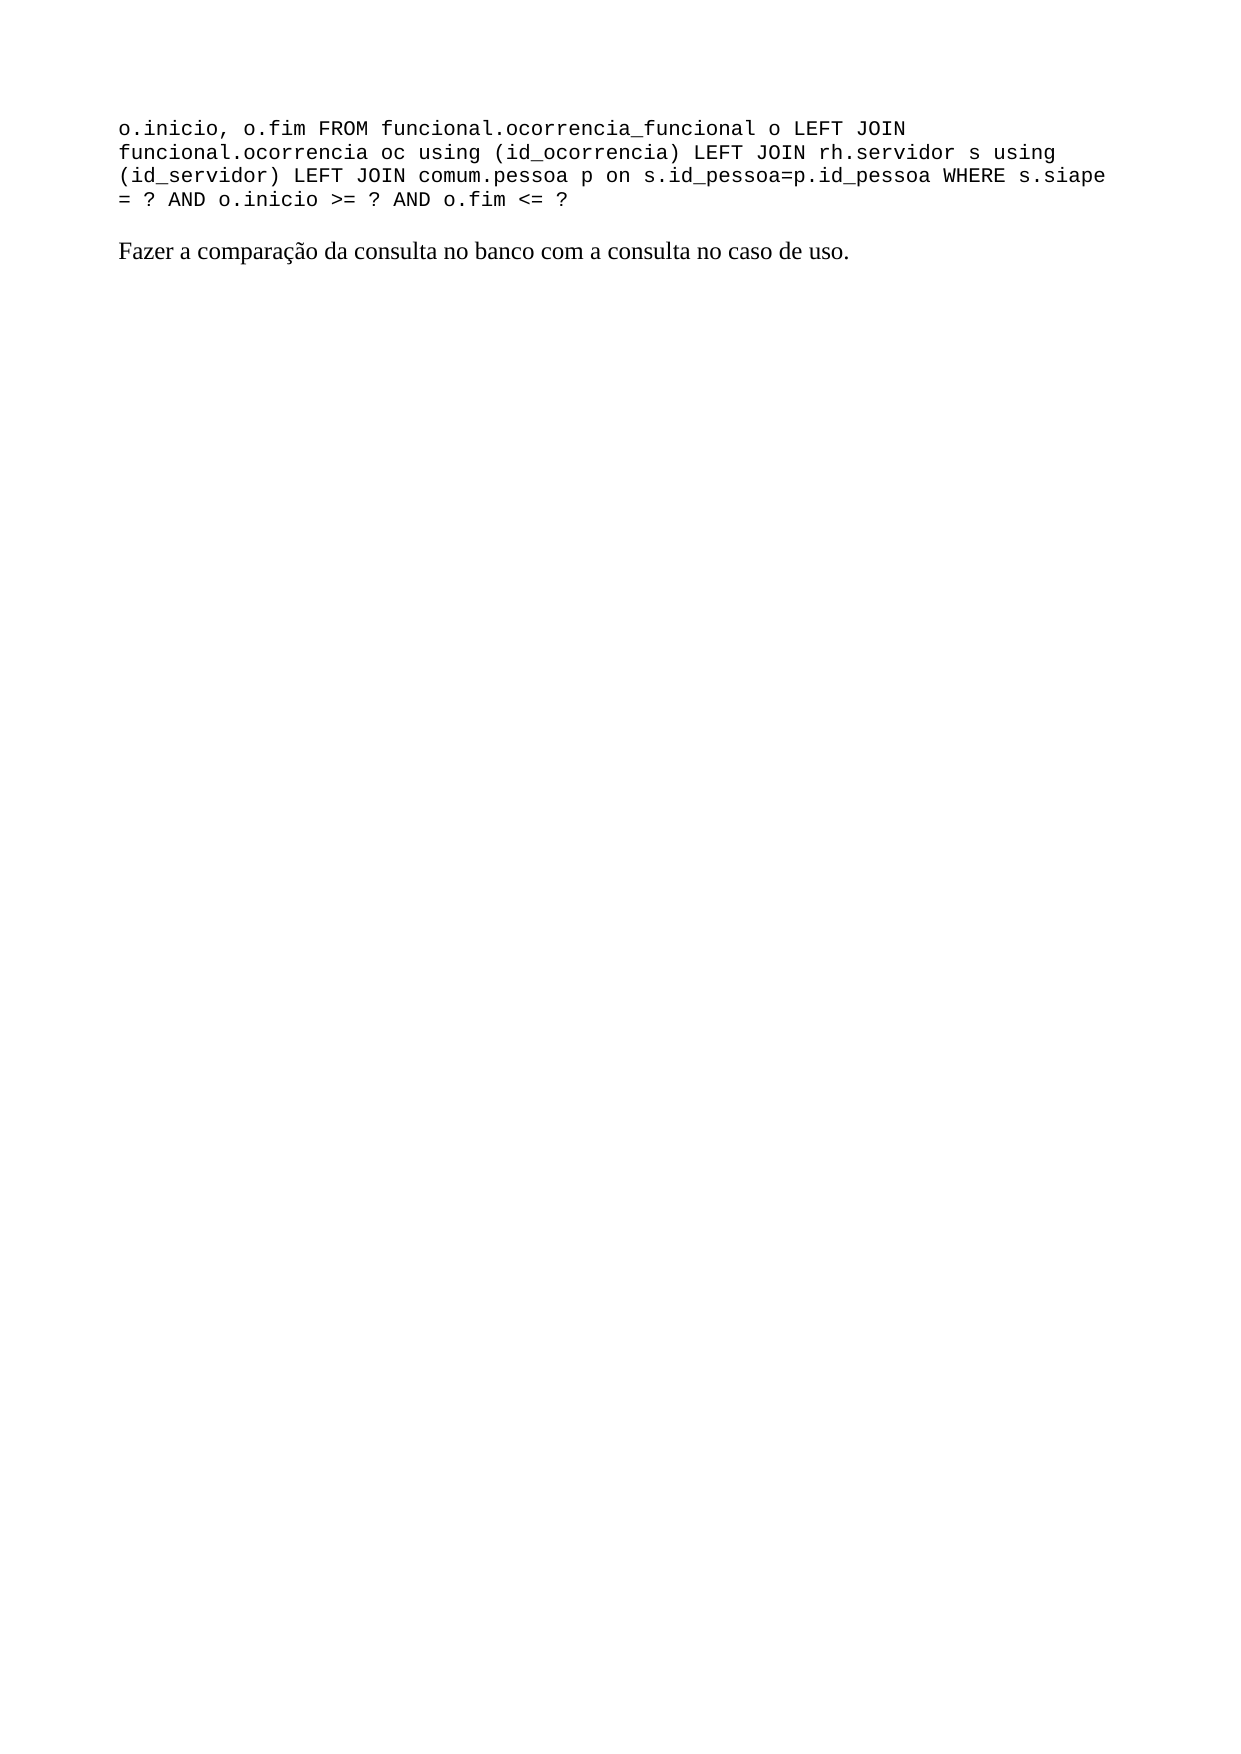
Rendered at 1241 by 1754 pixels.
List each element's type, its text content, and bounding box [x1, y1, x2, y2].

text Fazer a comparação da consulta no banco com a consulta no caso de uso. [118, 236, 1122, 265]
text o.inicio, o.fim FROM funcional.ocorrencia_funcional o LEFT JOIN funcional.ocorrencia oc using (id_ocorrencia) LEFT JOIN rh.servidor s using (id_servidor) LEFT JOIN comum.pessoa p on s.id_pessoa=p.id_pessoa WHERE s.siape = ? AND o.inicio >= ? AND o.fim <= ? [118, 118, 1122, 236]
